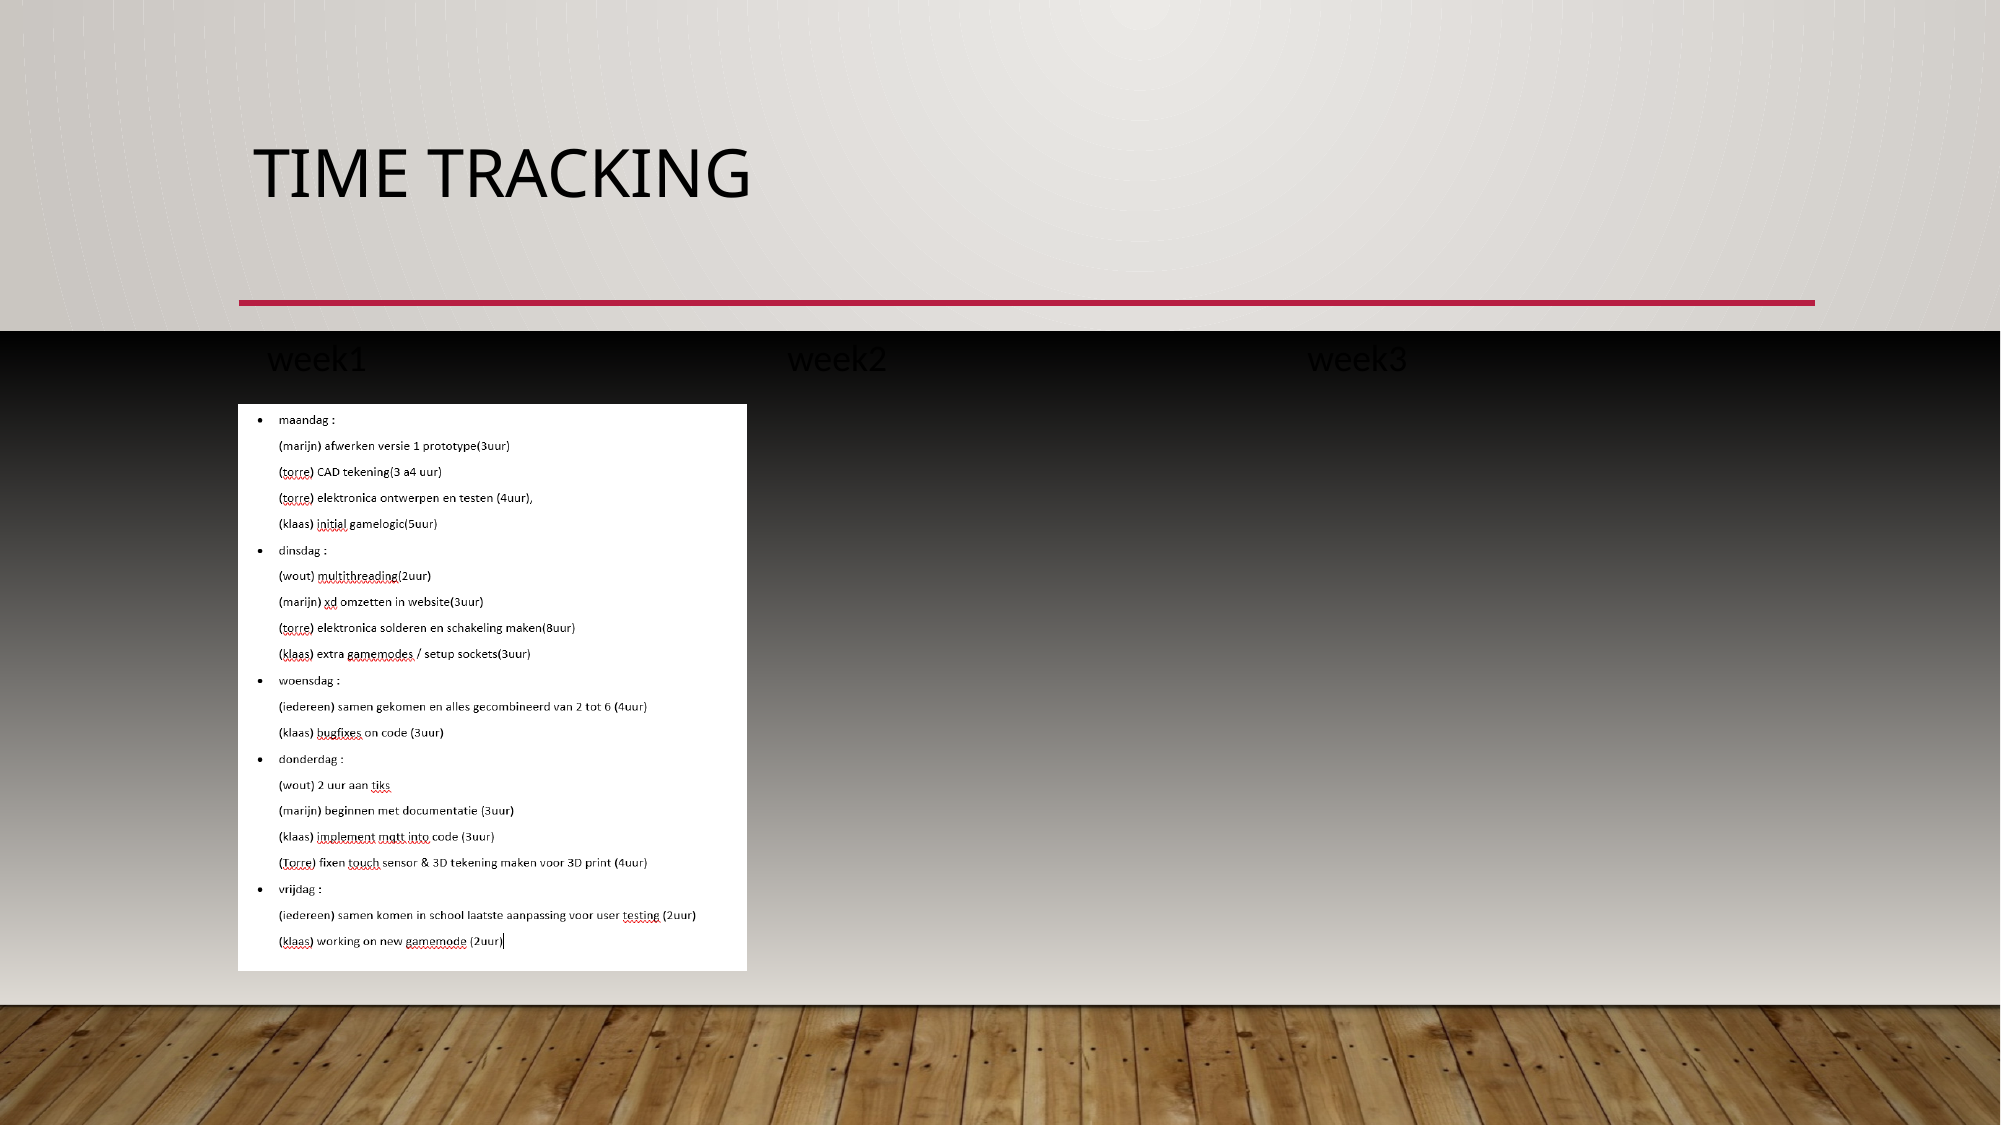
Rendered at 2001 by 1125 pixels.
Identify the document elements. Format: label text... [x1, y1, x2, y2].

text_box week1 [252, 326, 506, 387]
title Time tracking [238, 131, 1814, 305]
text_box week2 [772, 326, 1026, 387]
picture [238, 404, 747, 971]
text_box week3 [1292, 326, 1546, 387]
